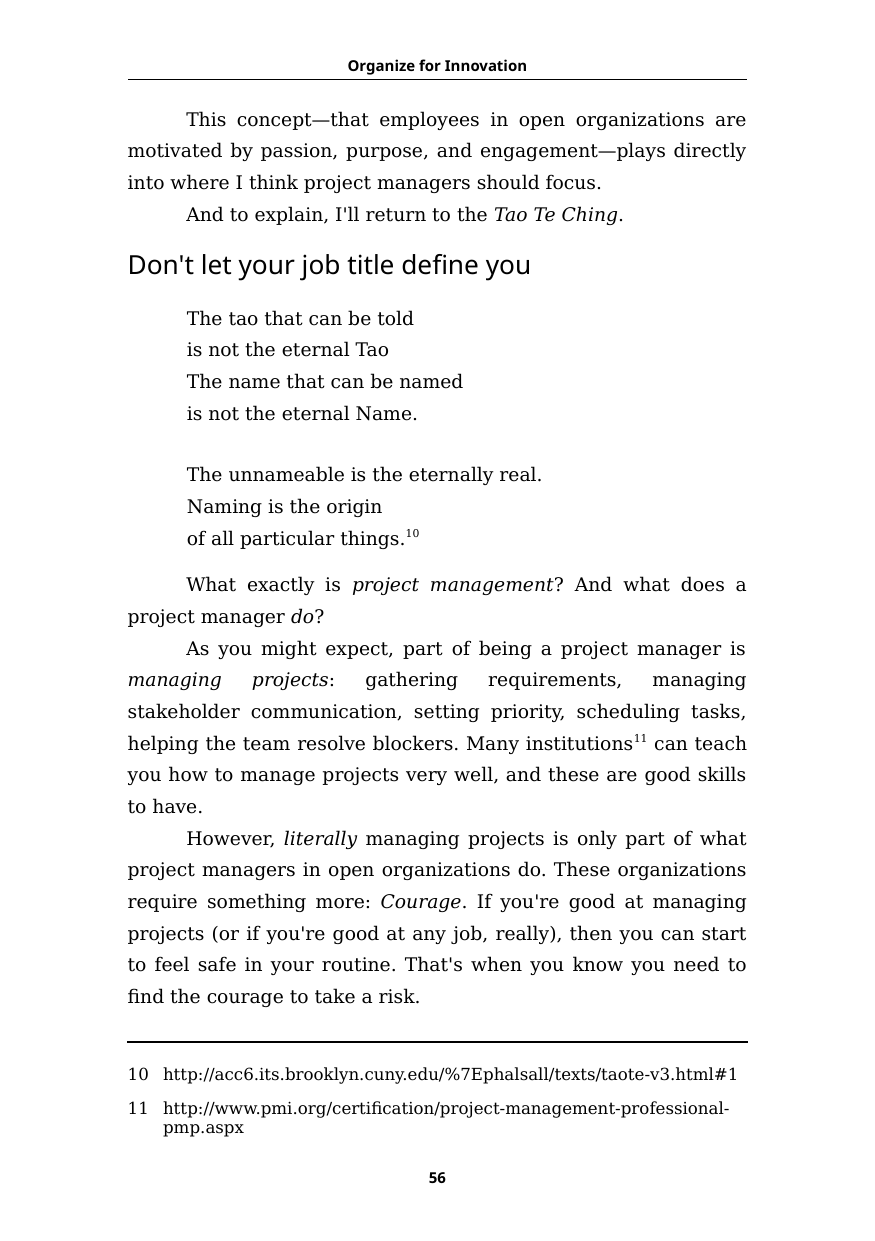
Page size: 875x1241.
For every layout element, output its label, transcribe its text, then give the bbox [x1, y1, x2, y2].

text As you might expect, part of being a project manager is managing projects: gathering requirements, managing stakeholder communication, setting priority, scheduling tasks, helping the team resolve blockers. Many institutions can teach you how to manage projects very well, and these are good skills to have. [127, 638, 747, 818]
text This concept—that employees in open organizations are motivated by passion, purpose, and engagement—plays directly into where I think project managers should focus. [127, 109, 747, 194]
subtitle Don't let your job title define you [127, 250, 747, 280]
text However, literally managing projects is only part of what project managers in open organizations do. These organizations require something more: Courage. If you're good at managing projects (or if you're good at any job, really), then you can start to feel safe in your routine. That's when you know you need to find the courage to take a risk. [127, 828, 747, 1008]
text http://acc6.its.brooklyn.cuny.edu/%7Ephalsall/texts/taote-v3.html#1 [127, 1064, 747, 1084]
text The unnameable is the eternally real. Naming is the origin of all particular things. [187, 464, 688, 550]
text http://www.pmi.org/certification/project-management-professional-pmp.aspx [127, 1099, 747, 1138]
text And to explain, I'll return to the Tao Te Ching. [127, 204, 747, 226]
text What exactly is project management? And what does a project manager do? [127, 574, 747, 628]
text The tao that can be told is not the eternal Tao The name that can be named is not the eternal Name. [187, 308, 688, 425]
